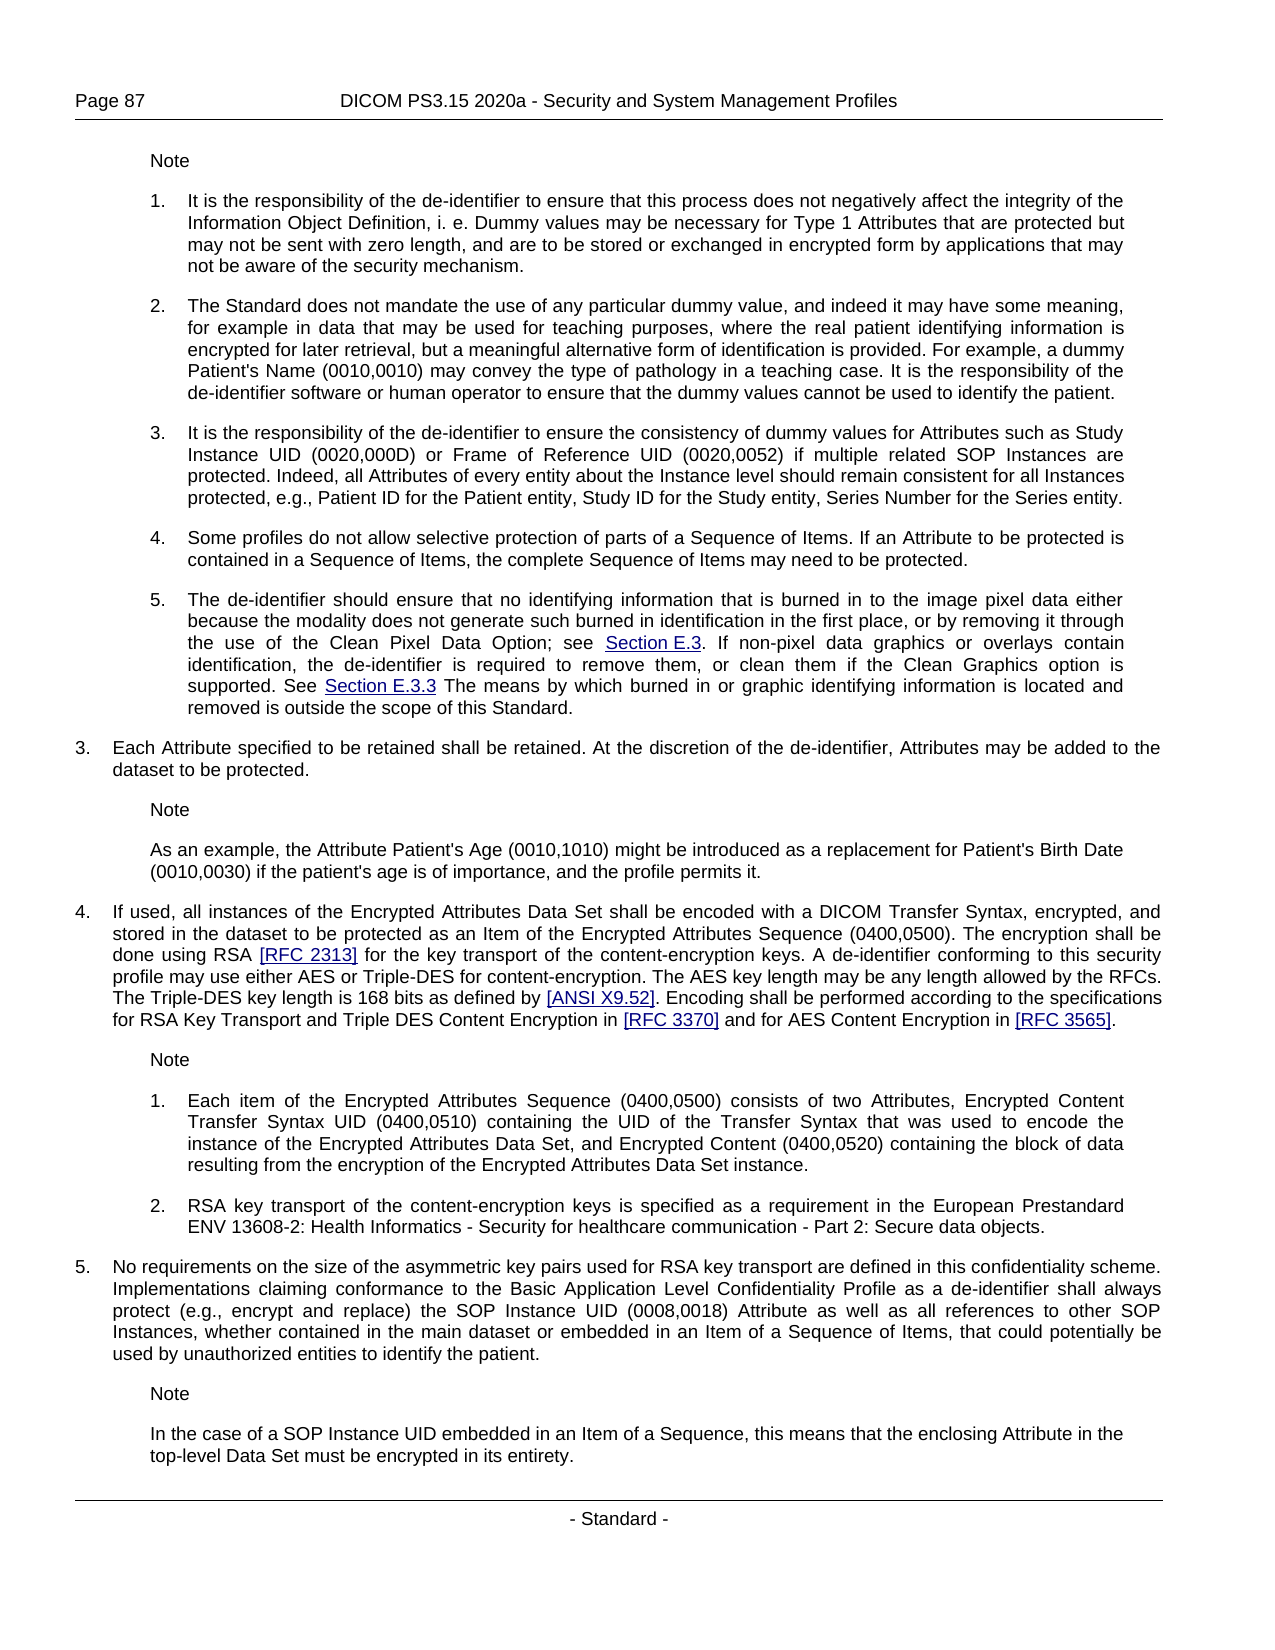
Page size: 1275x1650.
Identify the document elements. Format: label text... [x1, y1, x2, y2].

text 4. Some profiles do not allow selective protection of parts of a Sequence of Items. If an Attribute to be protected is contained in a Sequence of Items, the complete Sequence of Items may need to be protected. [150, 527, 1125, 570]
text As an example, the Attribute Patient's Age (0010,1010) might be introduced as a replacement for Patient's Birth Date (0010,0030) if the patient's age is of importance, and the profile permits it. [150, 839, 1125, 882]
text 2. The Standard does not mandate the use of any particular dummy value, and indeed it may have some meaning, for example in data that may be used for teaching purposes, where the real patient identifying information is encrypted for later retrieval, but a meaningful alternative form of identification is provided. For example, a dummy Patient's Name (0010,0010) may convey the type of pathology in a teaching case. It is the responsibility of the de-identifier software or human operator to ensure that the dummy values cannot be used to identify the patient. [150, 295, 1125, 403]
text 5. The de-identifier should ensure that no identifying information that is burned in to the image pixel data either because the modality does not generate such burned in identification in the first place, or by removing it through the use of the Clean Pixel Data Option; see Section E.3. If non-pixel data graphics or overlays contain identification, the de-identifier is required to remove them, or clean them if the Clean Graphics option is supported. See Section E.3.3 The means by which burned in or graphic identifying information is located and removed is outside the scope of this Standard. [150, 589, 1125, 718]
text 1. Each item of the Encrypted Attributes Sequence (0400,0500) consists of two Attributes, Encrypted Content Transfer Syntax UID (0400,0510) containing the UID of the Transfer Syntax that was used to encode the instance of the Encrypted Attributes Data Set, and Encrypted Content (0400,0520) containing the block of data resulting from the encryption of the Encrypted Attributes Data Set instance. [150, 1089, 1125, 1176]
text Note [150, 799, 1125, 820]
text Note [150, 1049, 1125, 1071]
text 1. It is the responsibility of the de-identifier to ensure that this process does not negatively affect the integrity of the Information Object Definition, i. e. Dummy values may be necessary for Type 1 Attributes that are protected but may not be sent with zero length, and are to be stored or exchanged in encrypted form by applications that may not be aware of the security mechanism. [150, 190, 1125, 277]
text Note [150, 1383, 1125, 1404]
text 3. It is the responsibility of the de-identifier to ensure the consistency of dummy values for Attributes such as Study Instance UID (0020,000D) or Frame of Reference UID (0020,0052) if multiple related SOP Instances are protected. Indeed, all Attributes of every entity about the Instance level should remain consistent for all Instances protected, e.g., Patient ID for the Patient entity, Study ID for the Study entity, Series Number for the Series entity. [150, 422, 1125, 508]
text 5. No requirements on the size of the asymmetric key pairs used for RSA key transport are defined in this confidentiality scheme. Implementations claiming conformance to the Basic Application Level Confidentiality Profile as a de-identifier shall always protect (e.g., encrypt and replace) the SOP Instance UID (0008,0018) Attribute as well as all references to other SOP Instances, whether contained in the main dataset or embedded in an Item of a Sequence of Items, that could potentially be used by unauthorized entities to identify the patient. [75, 1256, 1162, 1364]
text 4. If used, all instances of the Encrypted Attributes Data Set shall be encoded with a DICOM Transfer Syntax, encrypted, and stored in the dataset to be protected as an Item of the Encrypted Attributes Sequence (0400,0500). The encryption shall be done using RSA [RFC 2313] for the key transport of the content-encryption keys. A de-identifier conforming to this security profile may use either AES or Triple-DES for content-encryption. The AES key length may be any length allowed by the RFCs. The Triple-DES key length is 168 bits as defined by [ANSI X9.52]. Encoding shall be performed according to the specifications for RSA Key Transport and Triple DES Content Encryption in [RFC 3370] and for AES Content Encryption in [RFC 3565]. [75, 901, 1162, 1030]
text Note [150, 150, 1125, 172]
text 2. RSA key transport of the content-encryption keys is specified as a requirement in the European Prestandard ENV 13608-2: Health Informatics - Security for healthcare communication - Part 2: Secure data objects. [150, 1194, 1125, 1237]
text 3. Each Attribute specified to be retained shall be retained. At the discretion of the de-identifier, Attributes may be added to the dataset to be protected. [75, 737, 1162, 780]
text In the case of a SOP Instance UID embedded in an Item of a Sequence, this means that the enclosing Attribute in the top-level Data Set must be encrypted in its entirety. [150, 1423, 1125, 1466]
